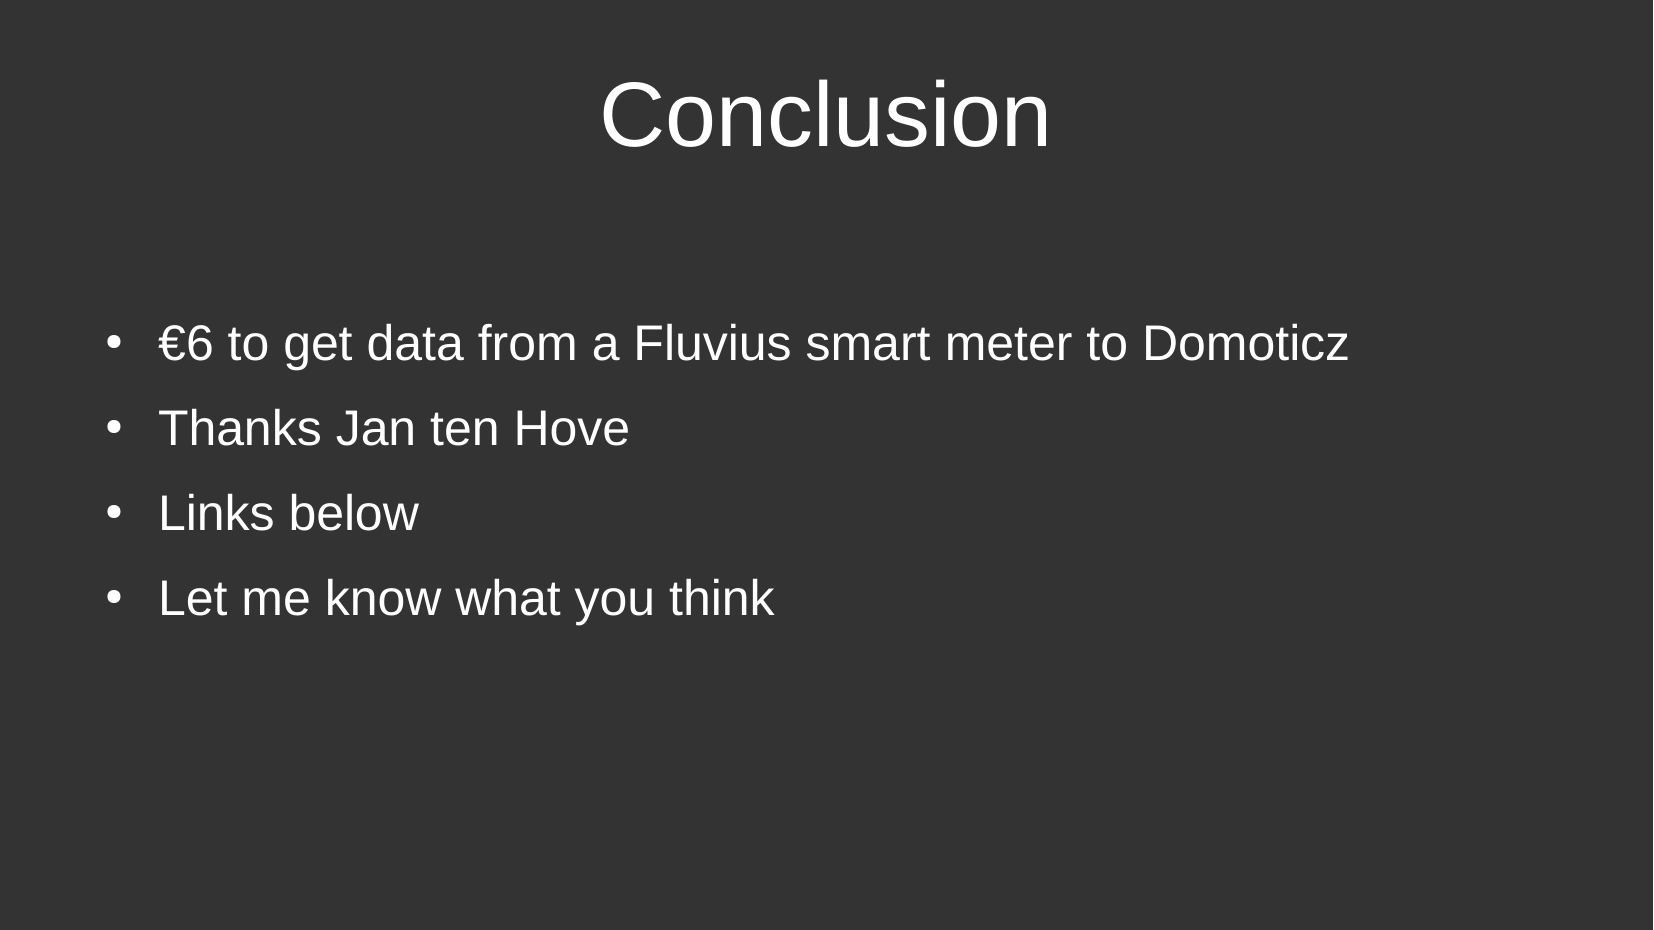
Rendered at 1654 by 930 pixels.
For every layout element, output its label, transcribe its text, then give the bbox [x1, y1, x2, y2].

list €6 to get data from a Fluvius smart meter to Domoticz Thanks Jan ten Hove Links below Let me know what you think [87, 315, 1576, 826]
title Conclusion [82, 37, 1571, 193]
